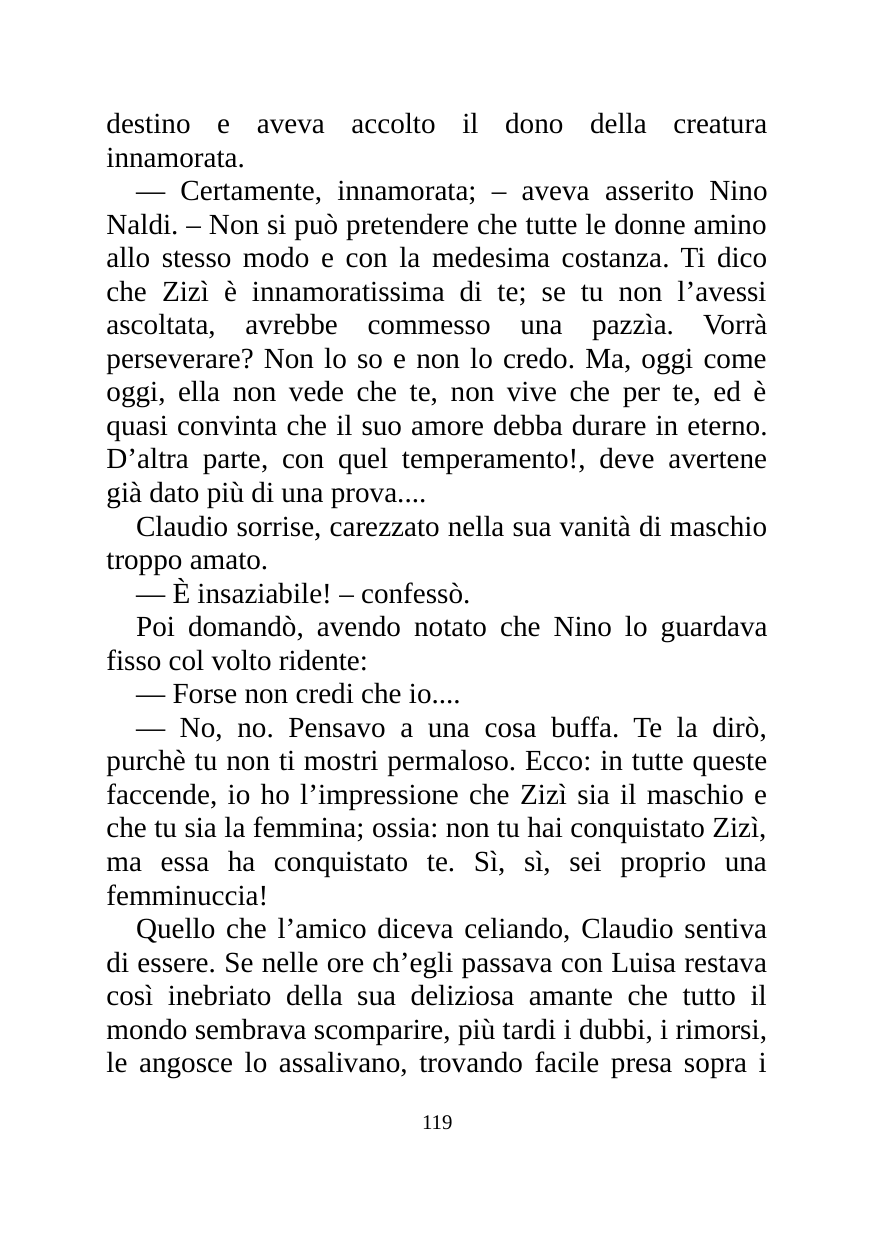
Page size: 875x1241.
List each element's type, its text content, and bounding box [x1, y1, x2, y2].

text destino e aveva accolto il dono della creatura innamorata. [106, 106, 768, 173]
text — No, no. Pensavo a una cosa buffa. Te la dirò, purchè tu non ti mostri permaloso. Ecco: in tutte queste faccende, io ho l’impressione che Zizì sia il maschio e che tu sia la femmina; ossia: non tu hai conquistato Zizì, ma essa ha conquistato te. Sì, sì, sei proprio una femminuccia! [106, 710, 768, 911]
text Claudio sorrise, carezzato nella sua vanità di maschio troppo amato. [106, 509, 768, 576]
text — Forse non credi che io.... [106, 676, 768, 710]
text — Certamente, innamorata; – aveva asserito Nino Naldi. – Non si può pretendere che tutte le donne amino allo stesso modo e con la medesima costanza. Ti dico che Zizì è innamoratissima di te; se tu non l’avessi ascoltata, avrebbe commesso una pazzìa. Vorrà perseverare? Non lo so e non lo credo. Ma, oggi come oggi, ella non vede che te, non vive che per te, ed è quasi convinta che il suo amore debba durare in eterno. D’altra parte, con quel temperamento!, deve avertene già dato più di una prova.... [106, 173, 768, 509]
text Quello che l’amico diceva celiando, Claudio sentiva di essere. Se nelle ore ch’egli passava con Luisa restava così inebriato della sua deliziosa amante che tutto il mondo sembrava scomparire, più tardi i dubbi, i rimorsi, le angosce lo assalivano, trovando facile presa sopra i [106, 911, 768, 1079]
text Poi domandò, avendo notato che Nino lo guardava fisso col volto ridente: [106, 609, 768, 676]
text — È insaziabile! – confessò. [106, 576, 768, 609]
